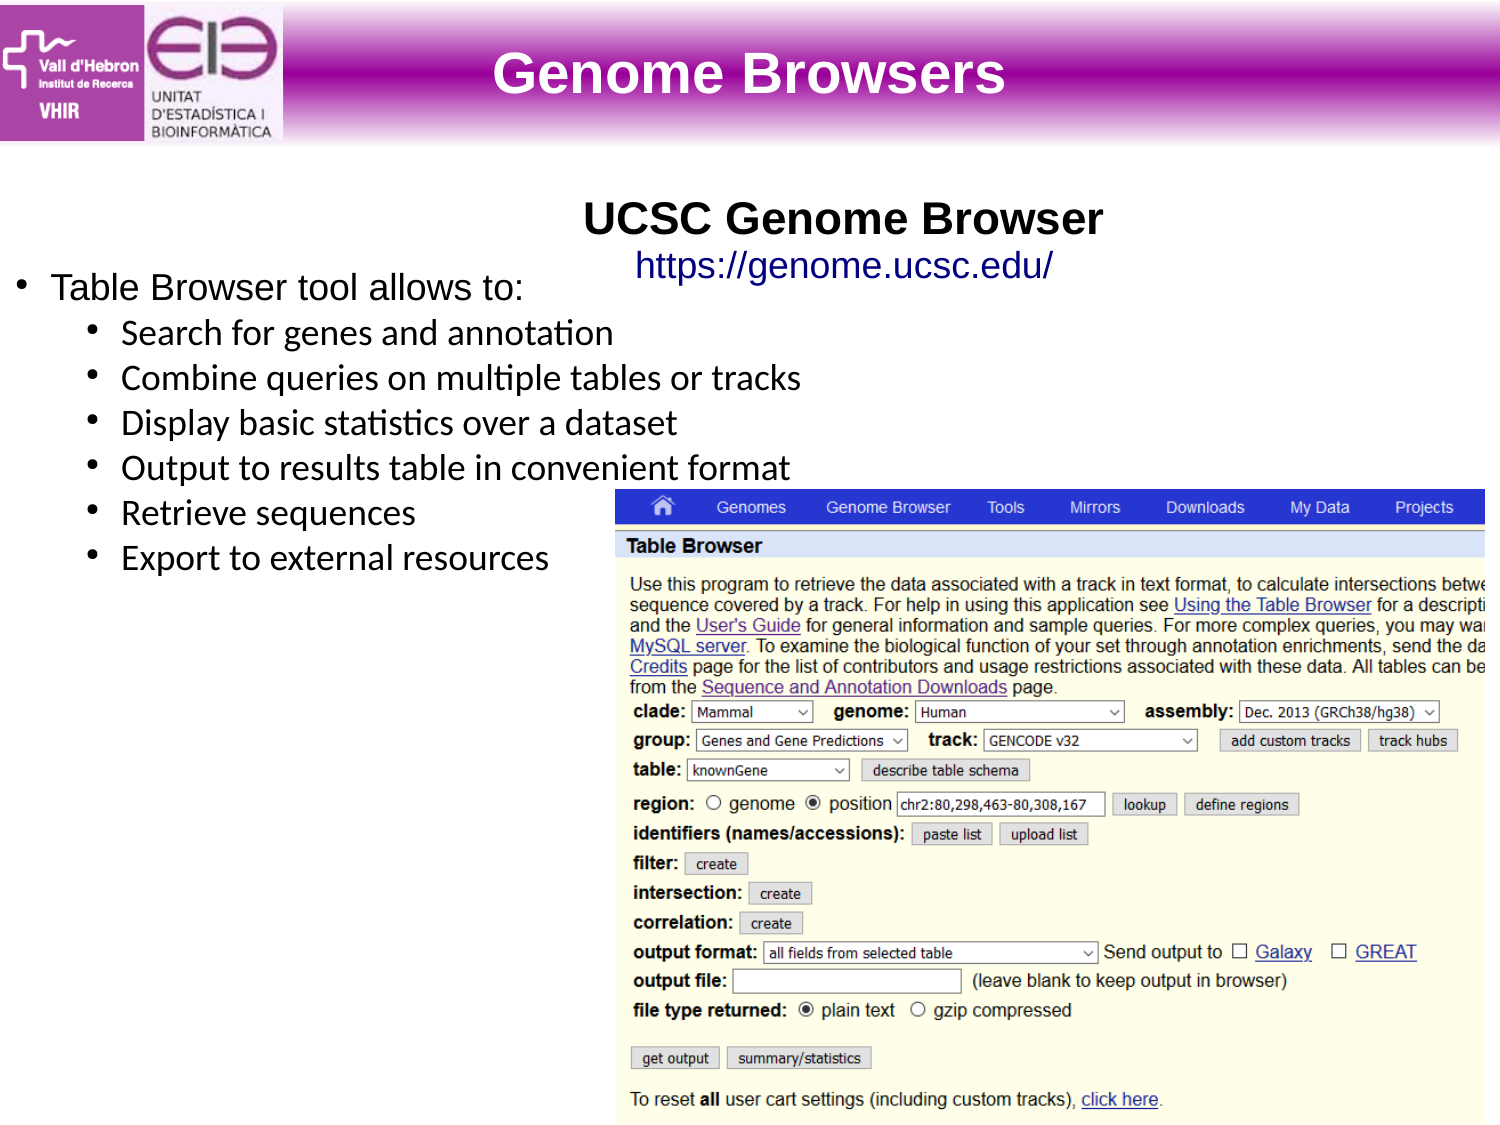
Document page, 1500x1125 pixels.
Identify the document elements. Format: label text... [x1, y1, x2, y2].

picture [0, 5, 284, 141]
text_box Table Browser tool allows to: Search for genes and annotation Combine queries on multiple tables or tracks Display basic statistics over a dataset Output to results table in convenient format Retrieve sequences Export to external resources [0, 255, 1500, 586]
text_box UCSC Genome Browser https://genome.ucsc.edu/ [368, 160, 1321, 348]
text_box Genome Browsers [0, 0, 1500, 148]
picture [615, 489, 1486, 1124]
